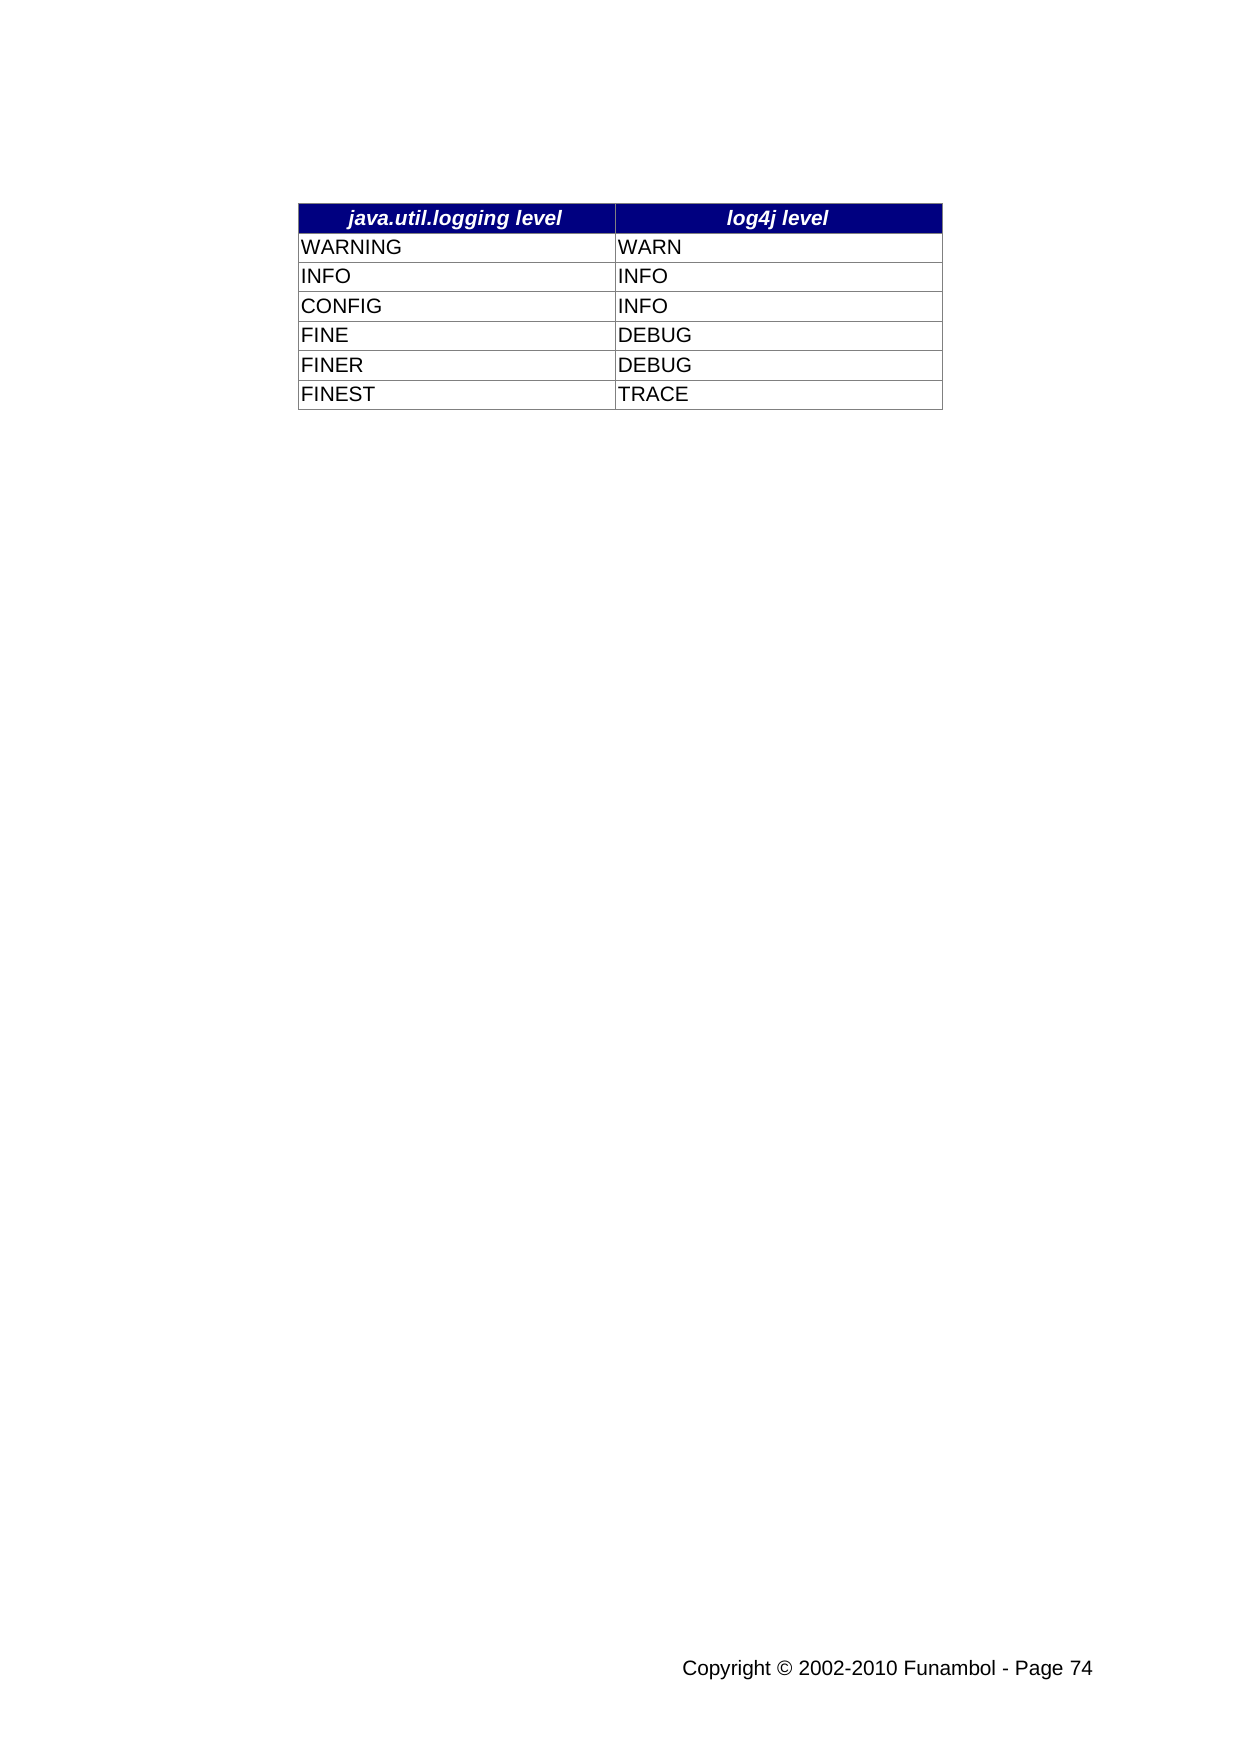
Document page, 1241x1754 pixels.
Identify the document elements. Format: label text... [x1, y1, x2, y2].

table_cell INFO [616, 263, 942, 291]
table_cell FINEST [299, 381, 615, 409]
table_cell WARNING [299, 234, 615, 262]
table_cell INFO [616, 292, 942, 321]
table_header java.util.logging level [299, 204, 615, 233]
table_header log4j level [616, 204, 942, 233]
table_cell CONFIG [299, 292, 615, 321]
table_cell DEBUG [616, 322, 942, 350]
table_cell FINER [299, 351, 615, 380]
table_cell INFO [299, 263, 615, 291]
table_cell WARN [616, 234, 942, 262]
table_cell TRACE [616, 381, 942, 409]
table_cell FINE [299, 322, 615, 350]
table_cell DEBUG [616, 351, 942, 380]
